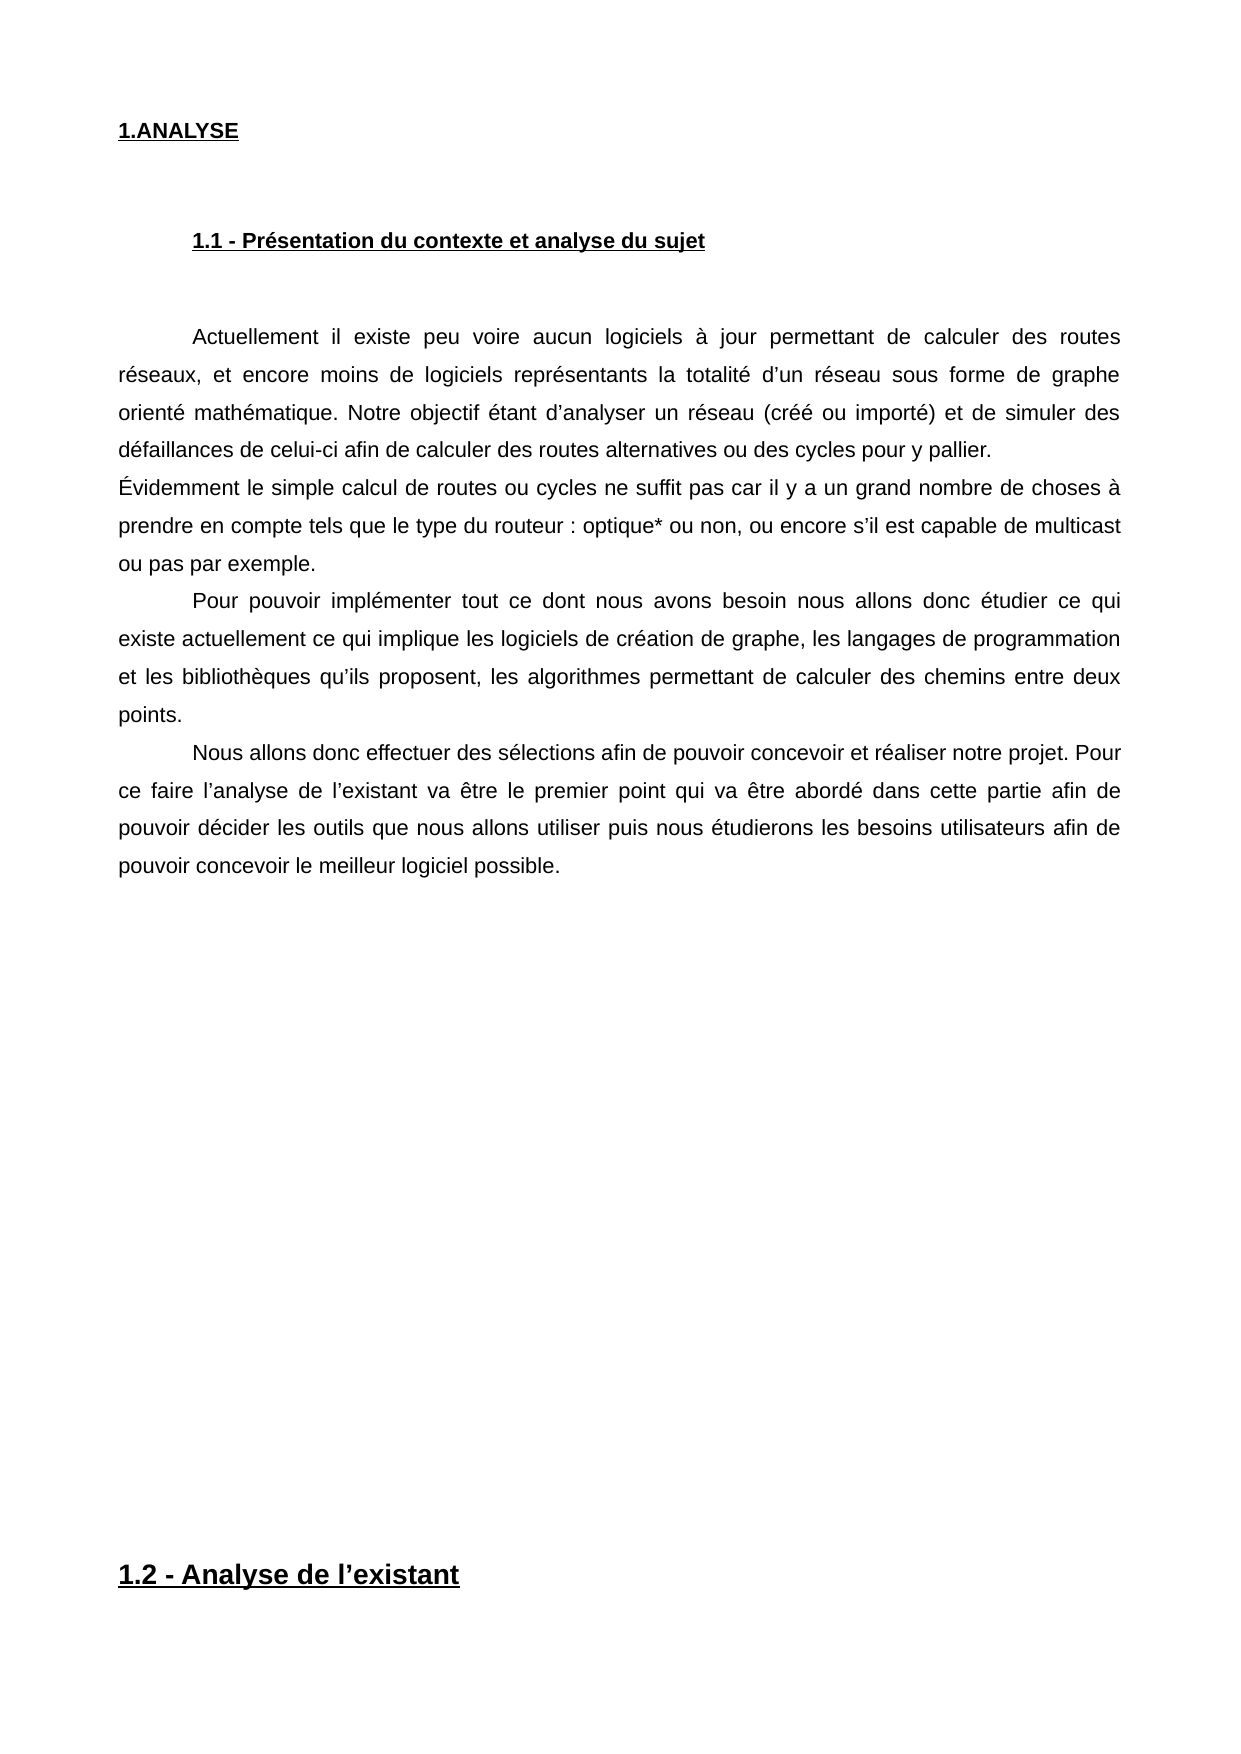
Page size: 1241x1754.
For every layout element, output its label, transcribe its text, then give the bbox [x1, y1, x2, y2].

text Pour pouvoir implémenter tout ce dont nous avons besoin nous allons donc étudier ce qui existe actuellement ce qui implique les logiciels de création de graphe, les langages de programmation et les bibliothèques qu’ils proposent, les algorithmes permettant de calculer des chemins entre deux points. [118, 588, 1122, 727]
text 1.1 - Présentation du contexte et analyse du sujet [118, 228, 1122, 253]
text 1.2 - Analyse de l’existant [118, 1558, 1122, 1590]
text Évidemment le simple calcul de routes ou cycles ne suffit pas car il y a un grand nombre de choses à prendre en compte tels que le type du routeur : optique* ou non, ou encore s’il est capable de multicast ou pas par exemple. [118, 475, 1122, 576]
text Nous allons donc effectuer des sélections afin de pouvoir concevoir et réaliser notre projet. Pour ce faire l’analyse de l’existant va être le premier point qui va être abordé dans cette partie afin de pouvoir décider les outils que nous allons utiliser puis nous étudierons les besoins utilisateurs afin de pouvoir concevoir le meilleur logiciel possible. [118, 740, 1122, 878]
text Actuellement il existe peu voire aucun logiciels à jour permettant de calculer des routes réseaux, et encore moins de logiciels représentants la totalité d’un réseau sous forme de graphe orienté mathématique. Notre objectif étant d’analyser un réseau (créé ou importé) et de simuler des défaillances de celui-ci afin de calculer des routes alternatives ou des cycles pour y pallier. [118, 324, 1122, 462]
text 1.ANALYSE [118, 118, 1122, 143]
